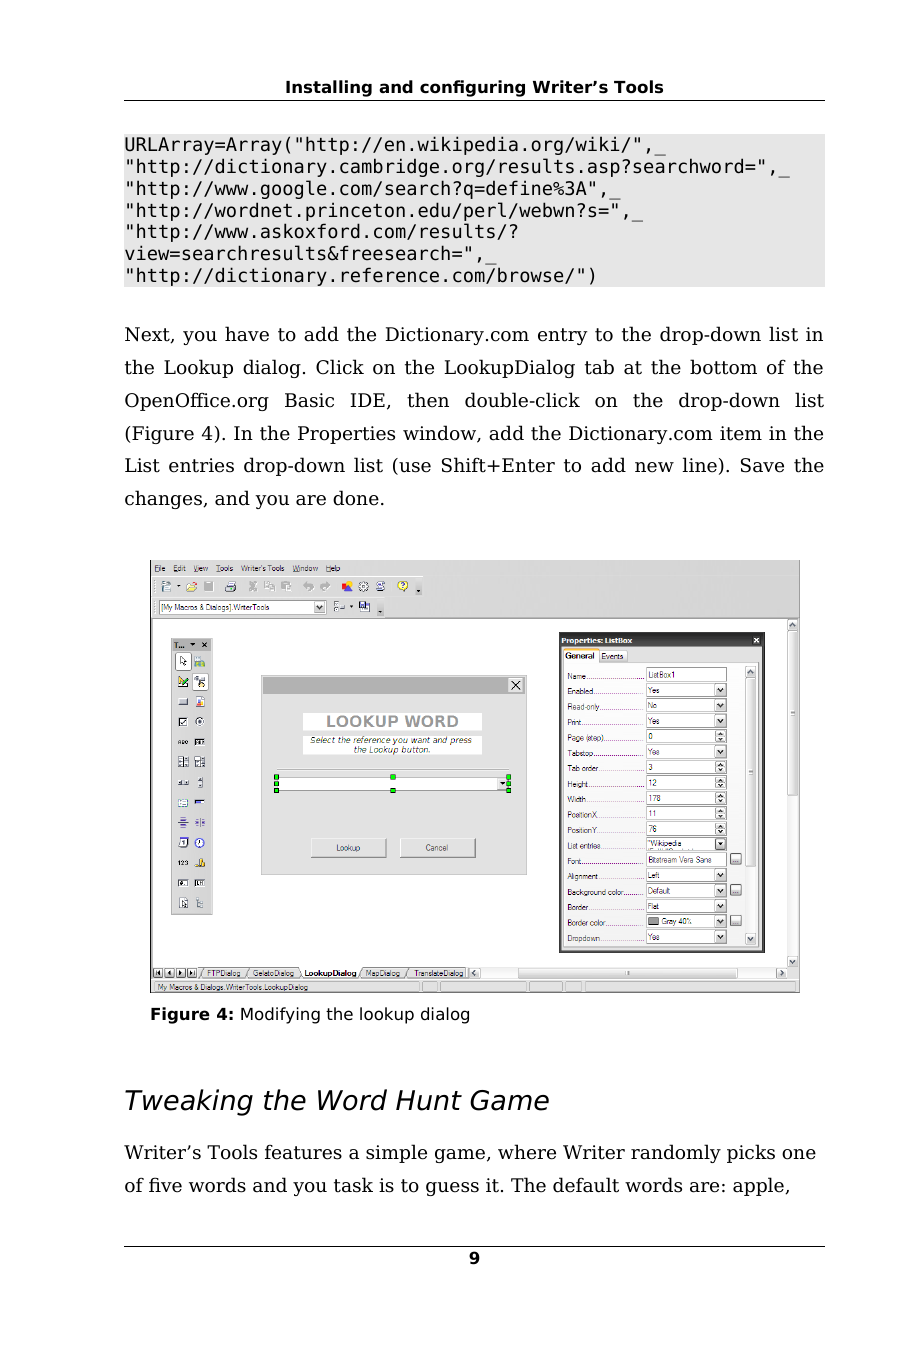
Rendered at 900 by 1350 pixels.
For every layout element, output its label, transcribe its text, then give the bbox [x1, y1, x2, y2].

picture [150, 560, 800, 993]
subtitle Tweaking the Word Hunt Game [124, 1085, 825, 1117]
text URLArray=Array("http://en.wikipedia.org/wiki/",_ "http://dictionary.cambridge.org/results.asp?searchword=",_ "http://www.google.com/search?q=define%3A",_ "http://wordnet.princeton.edu/perl/webwn?s=",_ "http://www.askoxford.com/results/?view=searchresults&freesearch=",_ "http://dictionary.reference.com/browse/") [124, 134, 825, 287]
text Next, you have to add the Dictionary.com entry to the drop-down list in the Lookup dialog. Click on the LookupDialog tab at the bottom of the OpenOffice.org Basic IDE, then double-click on the drop-down list (Figure 4). In the Properties window, add the Dictionary.com item in the List entries drop-down list (use Shift+Enter to add new line). Save the changes, and you are done. [124, 324, 825, 510]
text Figure 4: Modifying the lookup dialog [150, 993, 799, 1025]
text Writer’s Tools features a simple game, where Writer randomly picks one of five words and you task is to guess it. The default words are: apple, [124, 1142, 825, 1197]
